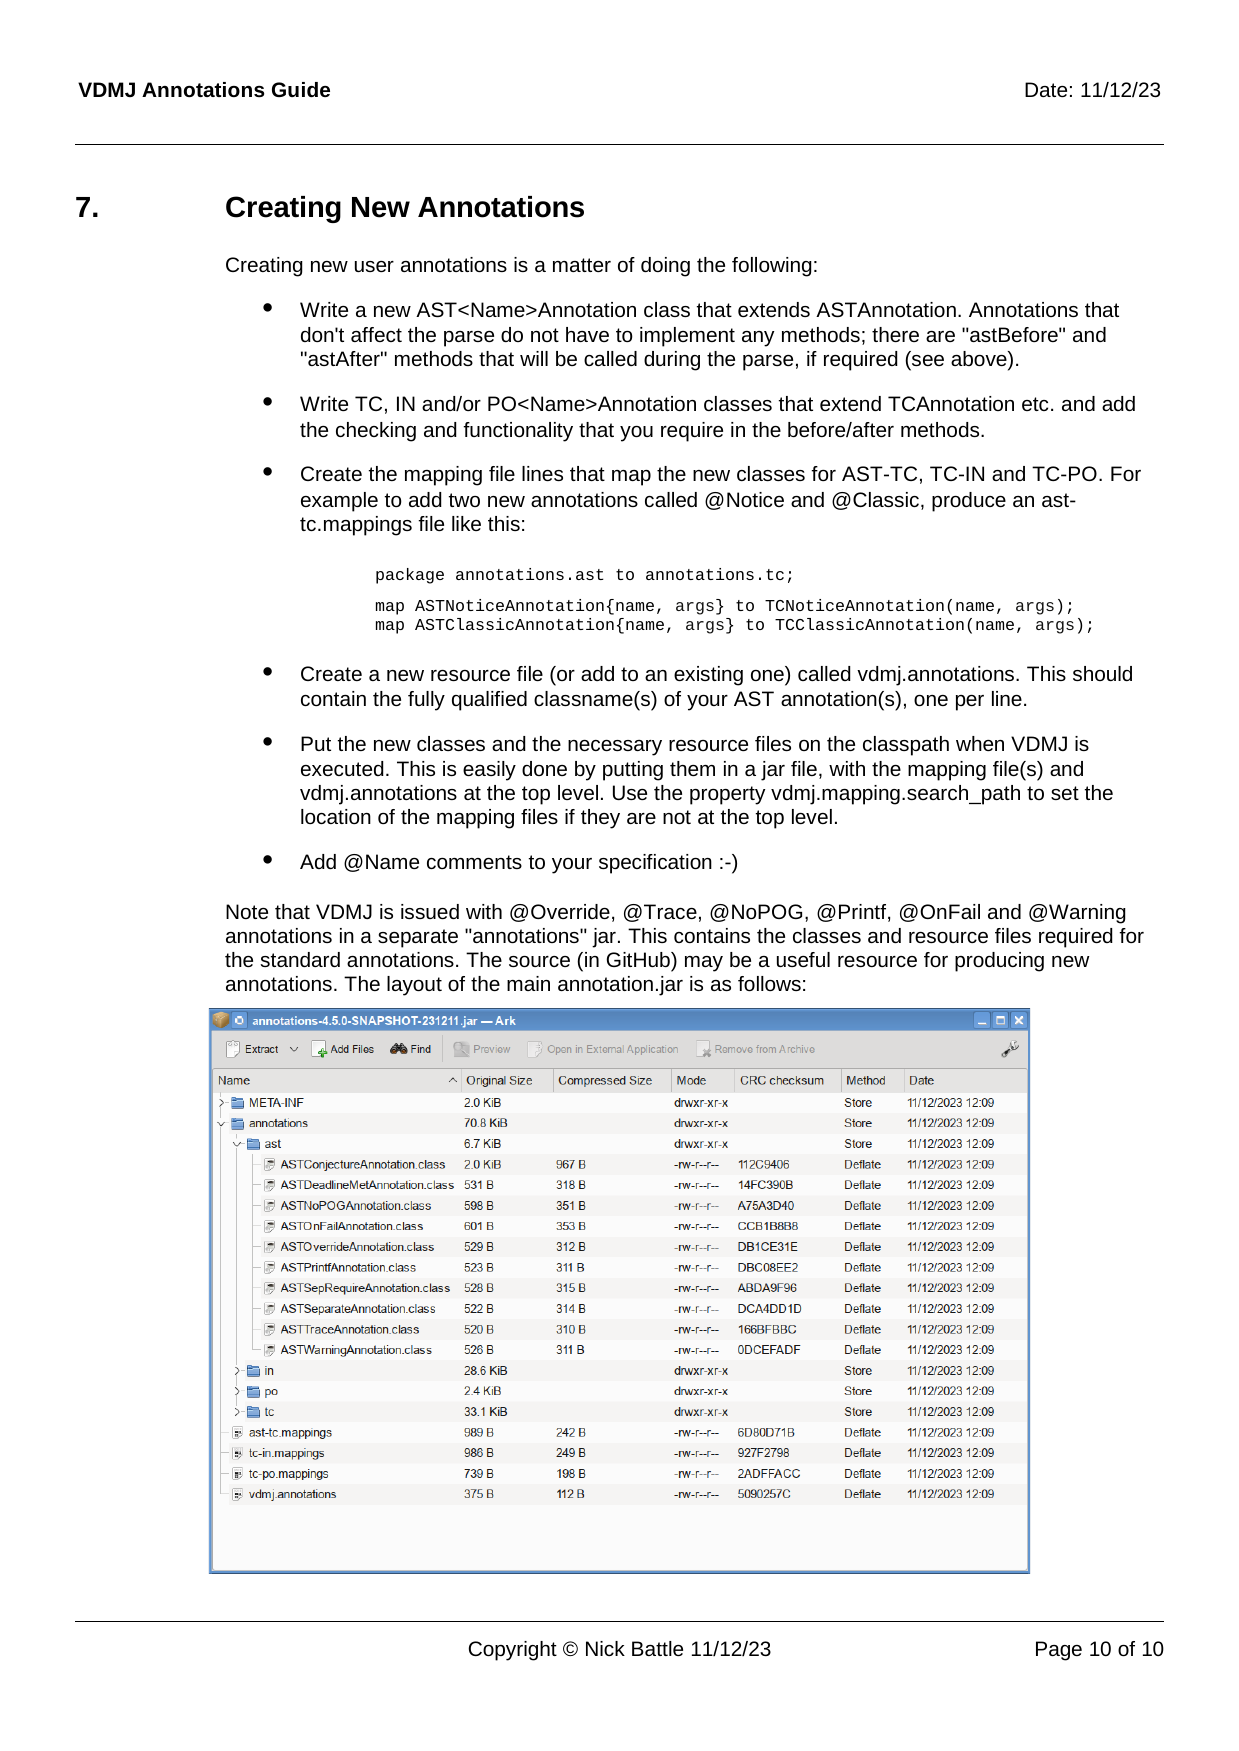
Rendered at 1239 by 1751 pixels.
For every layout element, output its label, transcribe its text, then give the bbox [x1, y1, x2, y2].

picture [208, 1008, 1031, 1574]
text map ASTNoticeAnnotation{name, args} to TCNoticeAnnotation(name, args); [375, 598, 1164, 616]
text Note that VDMJ is issued with @Override, @Trace, @NoPOG, @Printf, @OnFail and @Warning annotations in a separate "annotations" jar. This contains the classes and resource files required for the standard annotations. The source (in GitHub) may be a useful resource for producing new annotations. The layout of the main annotation.jar is as follows: [225, 899, 1164, 996]
list Write TC, IN and/or PO<Name>Annotation classes that extend TCAnnotation etc. and add the checking and functionality that you require in the before/after methods. [262, 384, 1164, 442]
list Put the new classes and the necessary resource files on the classpath when VDMJ is executed. This is easily done by putting them in a jar file, with the mapping file(s) and vdmj.annotations at the top level. Use the property vdmj.mapping.search_path to set the location of the mapping files if they are not at the top level. [262, 723, 1164, 829]
list Create the mapping file lines that map the new classes for AST-TC, TC-IN and TC-PO. For example to add two new annotations called @Notice and @Classic, produce an ast-tc.mappings file like this: [262, 454, 1164, 536]
list Create a new resource file (or add to an existing one) called vdmj.annotations. This should contain the fully qualified classname(s) of your AST annotation(s), one per line. [262, 653, 1164, 711]
list Add @Name comments to your specification :-) [262, 842, 1164, 875]
list Write a new AST<Name>Annotation class that extends ASTAnnotation. Annotations that don't affect the parse do not have to implement any methods; there are "astBefore" and "astAfter" methods that will be called during the parse, if required (see above). [262, 290, 1164, 371]
subtitle Creating New Annotations [75, 190, 1164, 223]
text Creating new user annotations is a matter of doing the following: [225, 253, 1164, 277]
text package annotations.ast to annotations.tc; [375, 548, 1164, 585]
text map ASTClassicAnnotation{name, args} to TCClassicAnnotation(name, args); [375, 616, 1164, 635]
